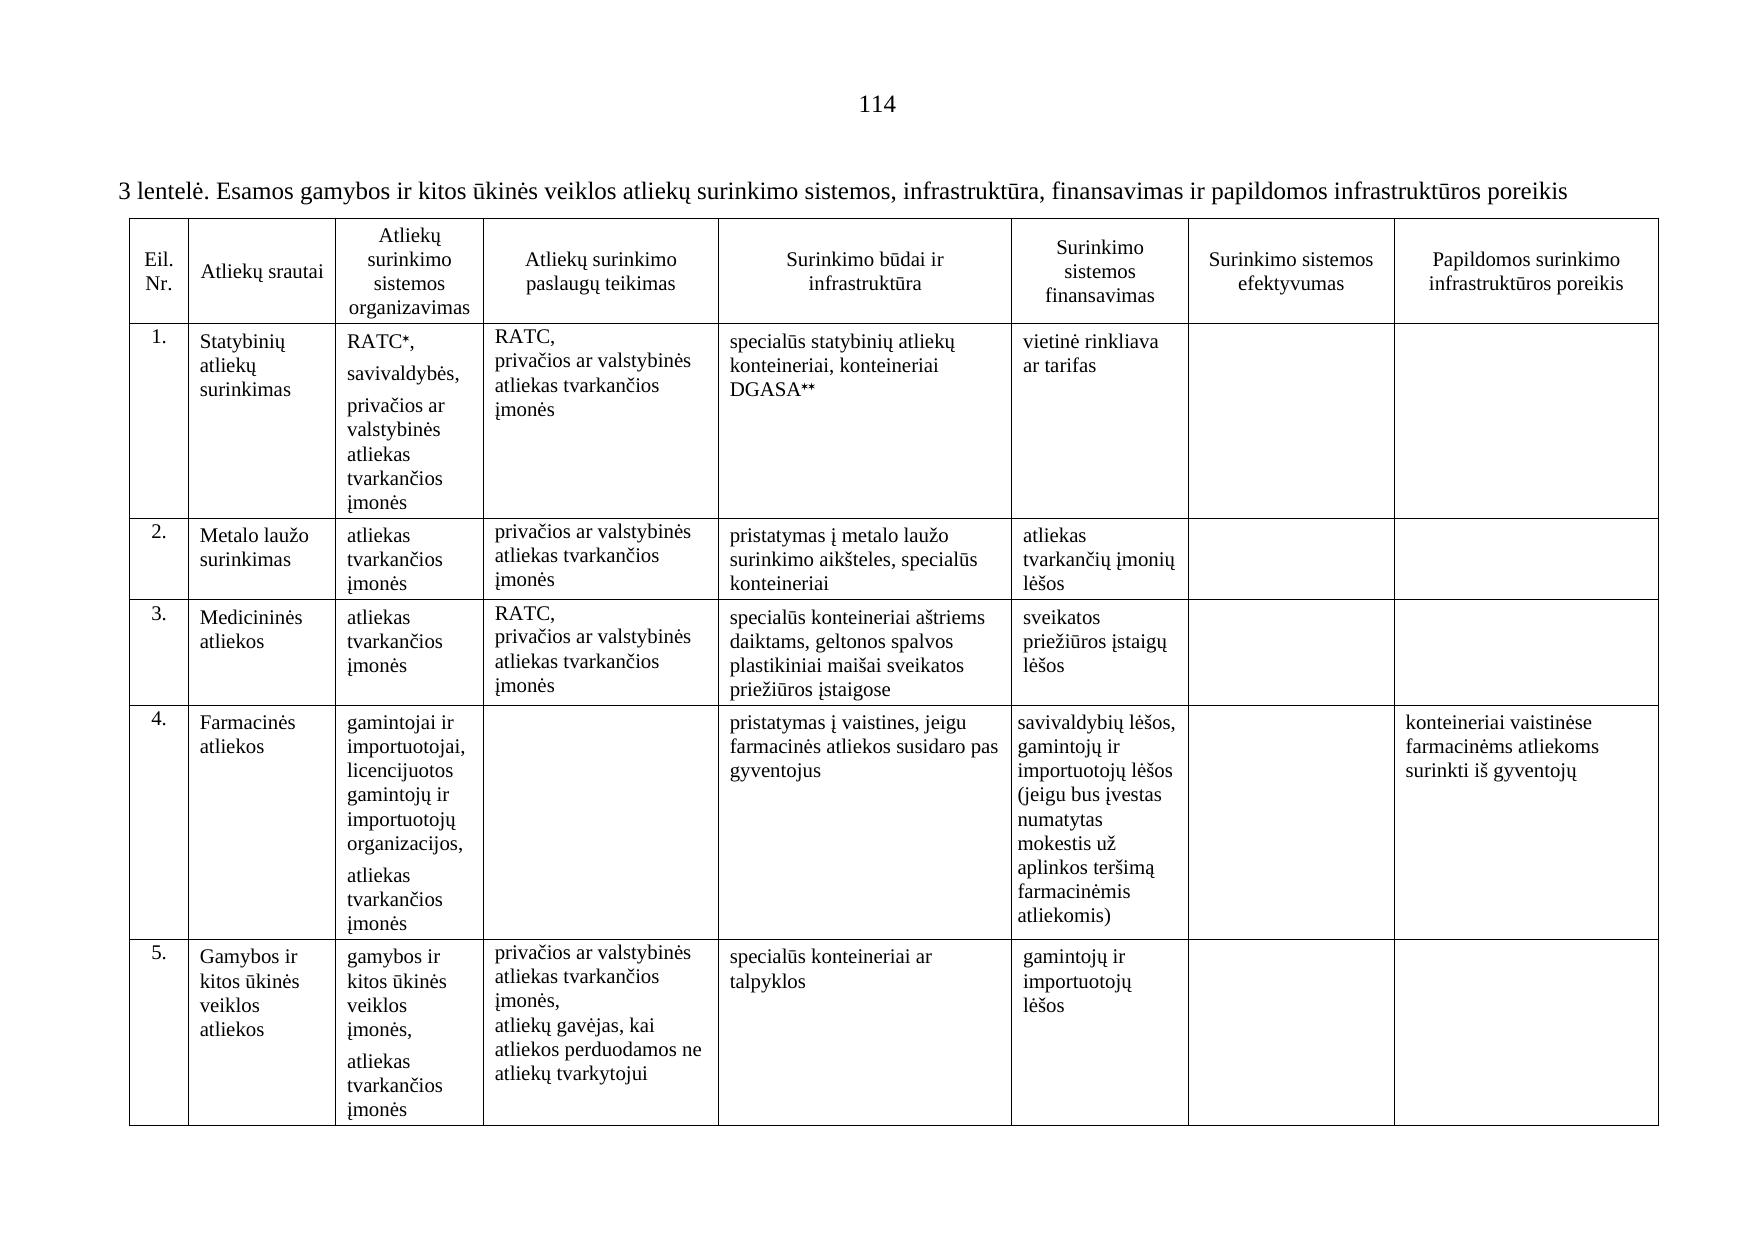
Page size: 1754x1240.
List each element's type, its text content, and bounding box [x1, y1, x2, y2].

table_cell gamybos ir kitos ūkinės veiklos įmonės, atliekas tvarkančios įmonės [336, 940, 483, 1125]
table_cell RATC, savivaldybės, privačios ar valstybinės atliekas tvarkančios įmonės [336, 324, 483, 518]
table_header Atliekų surinkimo paslaugų teikimas [484, 219, 718, 323]
table_cell [1189, 519, 1394, 599]
table_cell pristatymas į vaistines, jeigu farmacinės atliekos susidaro pas gyventojus [719, 706, 1011, 939]
table_cell 3. [130, 600, 188, 705]
table_cell 4. [130, 706, 188, 939]
table_cell 2. [130, 519, 188, 599]
table_cell Gamybos ir kitos ūkinės veiklos atliekos [189, 940, 335, 1125]
table_cell savivaldybių lėšos, gamintojų ir importuotojų lėšos (jeigu bus įvestas numatytas mokestis už aplinkos teršimą farmacinėmis atliekomis) [1012, 706, 1188, 939]
table_cell [1395, 600, 1658, 705]
table_cell sveikatos priežiūros įstaigų lėšos [1012, 600, 1188, 705]
table_cell pristatymas į metalo laužo surinkimo aikšteles, specialūs konteineriai [719, 519, 1011, 599]
table_cell atliekas tvarkančios įmonės [336, 600, 483, 705]
table_cell RATC, privačios ar valstybinės atliekas tvarkančios įmonės [484, 324, 718, 518]
table_cell konteineriai vaistinėse farmacinėms atliekoms surinkti iš gyventojų [1395, 706, 1658, 939]
table_cell privačios ar valstybinės atliekas tvarkančios įmonės [484, 519, 718, 599]
table_cell 1. [130, 324, 188, 518]
table_cell specialūs konteineriai aštriems daiktams, geltonos spalvos plastikiniai maišai sveikatos priežiūros įstaigose [719, 600, 1011, 705]
table_header Atliekų srautai [189, 219, 335, 323]
table_cell Medicininės atliekos [189, 600, 335, 705]
table_cell atliekas tvarkančios įmonės [336, 519, 483, 599]
table_cell 5. [130, 940, 188, 1125]
table_cell specialūs konteineriai ar talpyklos [719, 940, 1011, 1125]
table_cell Metalo laužo surinkimas [189, 519, 335, 599]
table_cell RATC, privačios ar valstybinės atliekas tvarkančios įmonės [484, 600, 718, 705]
table_cell Farmacinės atliekos [189, 706, 335, 939]
table_cell [1189, 600, 1394, 705]
table_header Atliekų surinkimo sistemos organizavimas [336, 219, 483, 323]
table_cell [1189, 940, 1394, 1125]
text 3 lentelė. Esamos gamybos ir kitos ūkinės veiklos atliekų surinkimo sistemos, infrastruktūra, finansavimas ir papildomos infrastruktūros poreikis [118, 176, 1636, 205]
table_header Surinkimo sistemos finansavimas [1012, 219, 1188, 323]
table_cell [1189, 324, 1394, 518]
table_header Eil. Nr. [130, 219, 188, 323]
table_cell privačios ar valstybinės atliekas tvarkančios įmonės, atliekų gavėjas, kai atliekos perduodamos ne atliekų tvarkytojui [484, 940, 718, 1125]
table_cell vietinė rinkliava ar tarifas [1012, 324, 1188, 518]
table_cell [1395, 324, 1658, 518]
table_cell [484, 706, 718, 939]
table_header Papildomos surinkimo infrastruktūros poreikis [1395, 219, 1658, 323]
table_cell specialūs statybinių atliekų konteineriai, konteineriai DGASA [719, 324, 1011, 518]
table_cell gamintojų ir importuotojų lėšos [1012, 940, 1188, 1125]
table_header Surinkimo sistemos efektyvumas [1189, 219, 1394, 323]
table_cell gamintojai ir importuotojai, licencijuotos gamintojų ir importuotojų organizacijos, atliekas tvarkančios įmonės [336, 706, 483, 939]
table_header Surinkimo būdai ir infrastruktūra [719, 219, 1011, 323]
table_cell atliekas tvarkančių įmonių lėšos [1012, 519, 1188, 599]
table_cell [1395, 519, 1658, 599]
table_cell Statybinių atliekų surinkimas [189, 324, 335, 518]
table_cell [1189, 706, 1394, 939]
table_cell [1395, 940, 1658, 1125]
